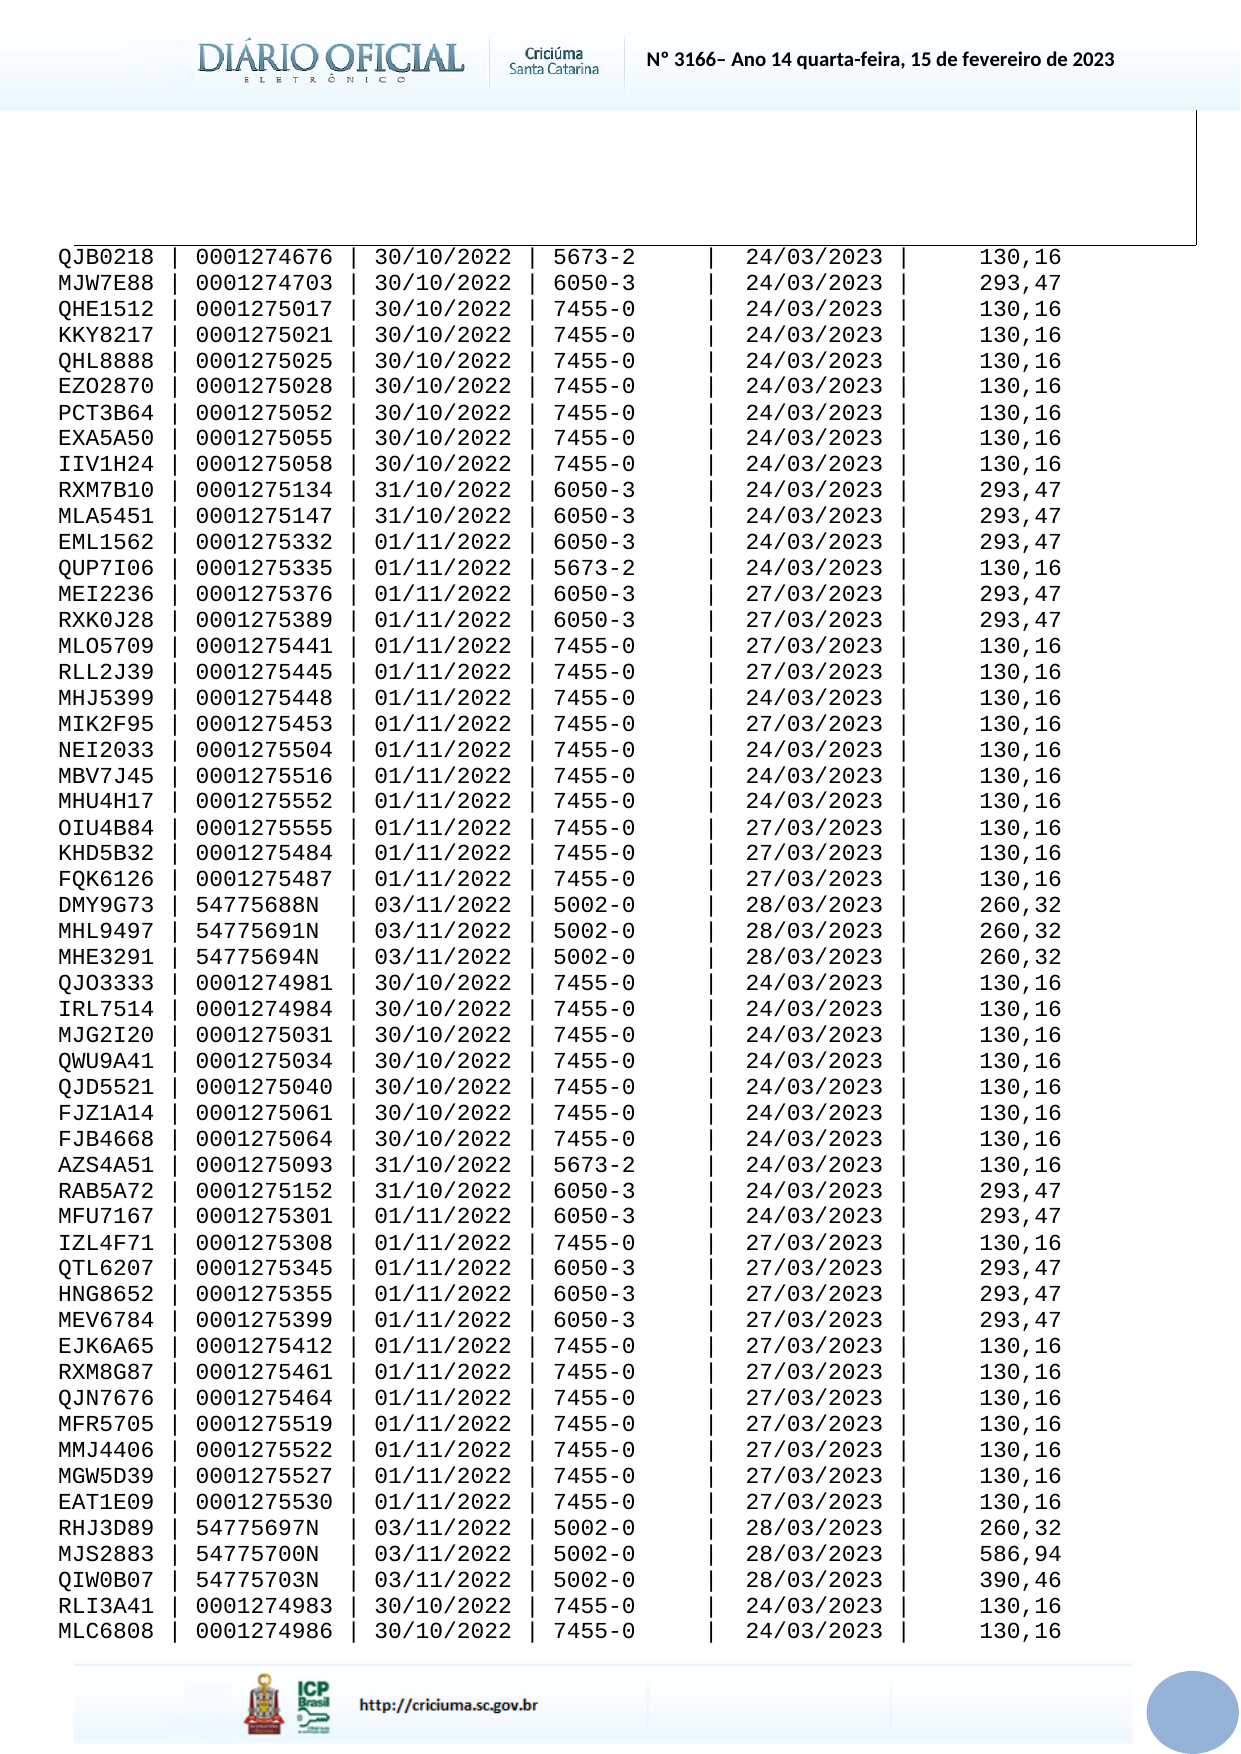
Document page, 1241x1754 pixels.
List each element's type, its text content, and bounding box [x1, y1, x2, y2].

text QJD5521 | 0001275040 | 30/10/2022 | 7455-0 | 24/03/2023 | 130,16 [44, 1075, 1196, 1101]
text MMJ4406 | 0001275522 | 01/11/2022 | 7455-0 | 27/03/2023 | 130,16 [44, 1438, 1196, 1464]
text RHJ3D89 | 54775697N | 03/11/2022 | 5002-0 | 28/03/2023 | 260,32 [44, 1516, 1196, 1542]
text EXA5A50 | 0001275055 | 30/10/2022 | 7455-0 | 24/03/2023 | 130,16 [44, 427, 1196, 453]
text EML1562 | 0001275332 | 01/11/2022 | 6050-3 | 24/03/2023 | 293,47 [44, 531, 1196, 556]
text IZL4F71 | 0001275308 | 01/11/2022 | 7455-0 | 27/03/2023 | 130,16 [44, 1231, 1196, 1257]
text MHL9497 | 54775691N | 03/11/2022 | 5002-0 | 28/03/2023 | 260,32 [44, 919, 1196, 946]
text EZO2870 | 0001275028 | 30/10/2022 | 7455-0 | 24/03/2023 | 130,16 [44, 375, 1196, 401]
text IRL7514 | 0001274984 | 30/10/2022 | 7455-0 | 24/03/2023 | 130,16 [44, 997, 1196, 1023]
text DMY9G73 | 54775688N | 03/11/2022 | 5002-0 | 28/03/2023 | 260,32 [44, 894, 1196, 919]
text RLI3A41 | 0001274983 | 30/10/2022 | 7455-0 | 24/03/2023 | 130,16 [44, 1594, 1196, 1620]
text QHL8888 | 0001275025 | 30/10/2022 | 7455-0 | 24/03/2023 | 130,16 [44, 349, 1196, 375]
text MLA5451 | 0001275147 | 31/10/2022 | 6050-3 | 24/03/2023 | 293,47 [44, 504, 1196, 531]
text RXM8G87 | 0001275461 | 01/11/2022 | 7455-0 | 27/03/2023 | 130,16 [44, 1361, 1196, 1386]
text FJZ1A14 | 0001275061 | 30/10/2022 | 7455-0 | 24/03/2023 | 130,16 [44, 1101, 1196, 1127]
text KKY8217 | 0001275021 | 30/10/2022 | 7455-0 | 24/03/2023 | 130,16 [44, 323, 1196, 349]
text QJN7676 | 0001275464 | 01/11/2022 | 7455-0 | 27/03/2023 | 130,16 [44, 1386, 1196, 1412]
text QHE1512 | 0001275017 | 30/10/2022 | 7455-0 | 24/03/2023 | 130,16 [44, 297, 1196, 323]
text MHU4H17 | 0001275552 | 01/11/2022 | 7455-0 | 24/03/2023 | 130,16 [44, 790, 1196, 816]
text RXM7B10 | 0001275134 | 31/10/2022 | 6050-3 | 24/03/2023 | 293,47 [44, 479, 1196, 504]
text MHE3291 | 54775694N | 03/11/2022 | 5002-0 | 28/03/2023 | 260,32 [44, 946, 1196, 971]
text RLL2J39 | 0001275445 | 01/11/2022 | 7455-0 | 27/03/2023 | 130,16 [44, 660, 1196, 686]
text HNG8652 | 0001275355 | 01/11/2022 | 6050-3 | 27/03/2023 | 293,47 [44, 1283, 1196, 1309]
text MFU7167 | 0001275301 | 01/11/2022 | 6050-3 | 24/03/2023 | 293,47 [44, 1205, 1196, 1231]
text MLO5709 | 0001275441 | 01/11/2022 | 7455-0 | 27/03/2023 | 130,16 [44, 634, 1196, 660]
text QIW0B07 | 54775703N | 03/11/2022 | 5002-0 | 28/03/2023 | 390,46 [44, 1568, 1196, 1594]
text IIV1H24 | 0001275058 | 30/10/2022 | 7455-0 | 24/03/2023 | 130,16 [44, 453, 1196, 479]
text RXK0J28 | 0001275389 | 01/11/2022 | 6050-3 | 27/03/2023 | 293,47 [44, 608, 1196, 634]
text MLC6808 | 0001274986 | 30/10/2022 | 7455-0 | 24/03/2023 | 130,16 [44, 1620, 1196, 1646]
text MJS2883 | 54775700N | 03/11/2022 | 5002-0 | 28/03/2023 | 586,94 [44, 1542, 1196, 1568]
text MFR5705 | 0001275519 | 01/11/2022 | 7455-0 | 27/03/2023 | 130,16 [44, 1412, 1196, 1438]
text FJB4668 | 0001275064 | 30/10/2022 | 7455-0 | 24/03/2023 | 130,16 [44, 1127, 1196, 1153]
text MHJ5399 | 0001275448 | 01/11/2022 | 7455-0 | 24/03/2023 | 130,16 [44, 686, 1196, 712]
text QJB0218 | 0001274676 | 30/10/2022 | 5673-2 | 24/03/2023 | 130,16 [44, 245, 1196, 271]
text FQK6126 | 0001275487 | 01/11/2022 | 7455-0 | 27/03/2023 | 130,16 [44, 868, 1196, 894]
text MEV6784 | 0001275399 | 01/11/2022 | 6050-3 | 27/03/2023 | 293,47 [44, 1309, 1196, 1334]
text EAT1E09 | 0001275530 | 01/11/2022 | 7455-0 | 27/03/2023 | 130,16 [44, 1490, 1196, 1516]
text MEI2236 | 0001275376 | 01/11/2022 | 6050-3 | 27/03/2023 | 293,47 [44, 582, 1196, 608]
text MGW5D39 | 0001275527 | 01/11/2022 | 7455-0 | 27/03/2023 | 130,16 [44, 1464, 1196, 1490]
text EJK6A65 | 0001275412 | 01/11/2022 | 7455-0 | 27/03/2023 | 130,16 [44, 1334, 1196, 1361]
text MIK2F95 | 0001275453 | 01/11/2022 | 7455-0 | 27/03/2023 | 130,16 [44, 712, 1196, 738]
text MBV7J45 | 0001275516 | 01/11/2022 | 7455-0 | 24/03/2023 | 130,16 [44, 764, 1196, 790]
text QTL6207 | 0001275345 | 01/11/2022 | 6050-3 | 27/03/2023 | 293,47 [44, 1257, 1196, 1283]
text QWU9A41 | 0001275034 | 30/10/2022 | 7455-0 | 24/03/2023 | 130,16 [44, 1049, 1196, 1075]
text MJW7E88 | 0001274703 | 30/10/2022 | 6050-3 | 24/03/2023 | 293,47 [44, 271, 1196, 297]
text PCT3B64 | 0001275052 | 30/10/2022 | 7455-0 | 24/03/2023 | 130,16 [44, 401, 1196, 427]
text NEI2033 | 0001275504 | 01/11/2022 | 7455-0 | 24/03/2023 | 130,16 [44, 738, 1196, 764]
text KHD5B32 | 0001275484 | 01/11/2022 | 7455-0 | 27/03/2023 | 130,16 [44, 842, 1196, 868]
text QJO3333 | 0001274981 | 30/10/2022 | 7455-0 | 24/03/2023 | 130,16 [44, 971, 1196, 997]
text QUP7I06 | 0001275335 | 01/11/2022 | 5673-2 | 24/03/2023 | 130,16 [44, 556, 1196, 582]
text RAB5A72 | 0001275152 | 31/10/2022 | 6050-3 | 24/03/2023 | 293,47 [44, 1179, 1196, 1205]
text OIU4B84 | 0001275555 | 01/11/2022 | 7455-0 | 27/03/2023 | 130,16 [44, 816, 1196, 842]
text AZS4A51 | 0001275093 | 31/10/2022 | 5673-2 | 24/03/2023 | 130,16 [44, 1153, 1196, 1179]
text MJG2I20 | 0001275031 | 30/10/2022 | 7455-0 | 24/03/2023 | 130,16 [44, 1023, 1196, 1049]
